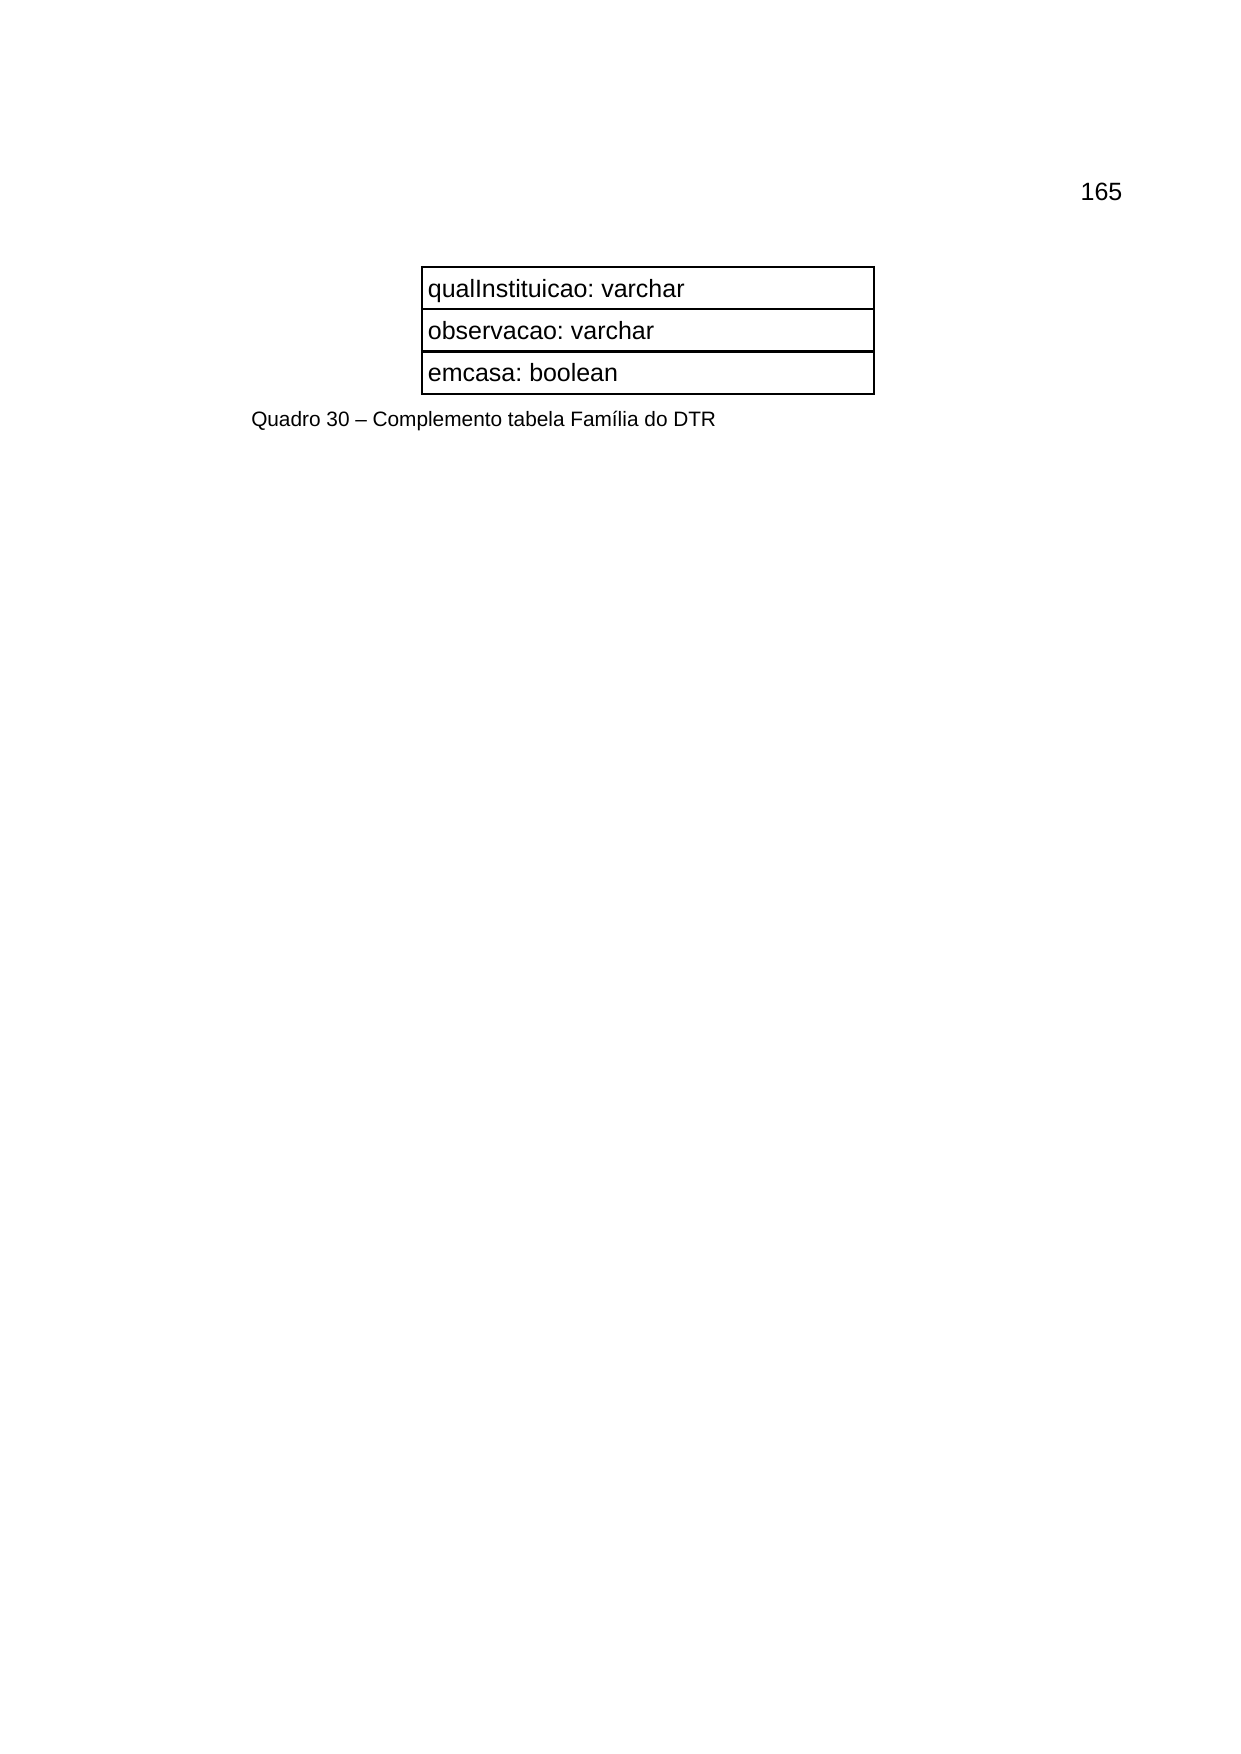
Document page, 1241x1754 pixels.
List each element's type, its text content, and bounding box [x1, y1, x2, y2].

table_cell qualInstituicao: varchar [423, 268, 873, 308]
text Quadro 30 – Complemento tabela Família do DTR [177, 407, 1122, 431]
table_cell observacao: varchar [423, 310, 873, 350]
table_cell emcasa: boolean [423, 353, 873, 393]
